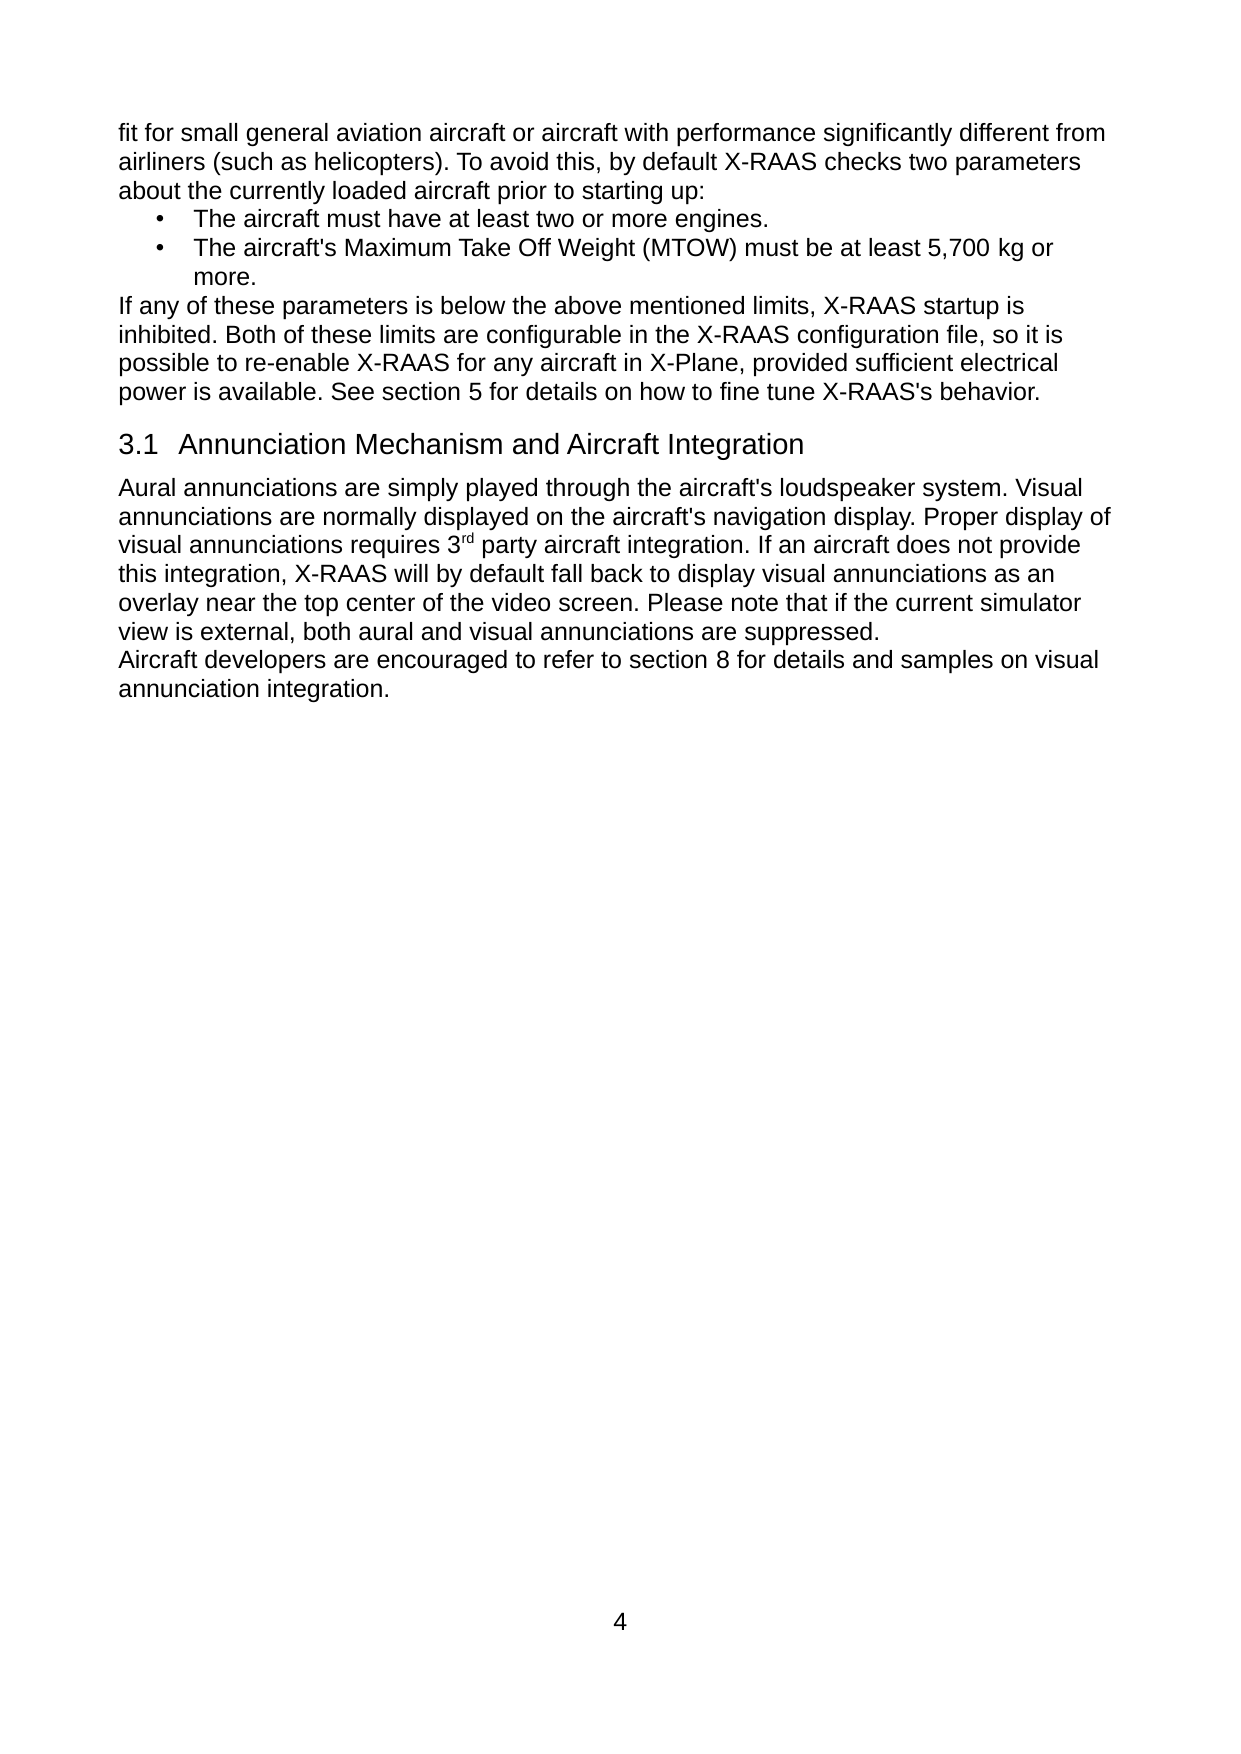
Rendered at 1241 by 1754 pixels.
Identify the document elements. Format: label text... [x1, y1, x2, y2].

list The aircraft must have at least two or more engines. [156, 204, 1122, 233]
list The aircraft's Maximum Take Off Weight (MTOW) must be at least 5,700 kg or more. [156, 233, 1122, 291]
text Aural annunciations are simply played through the aircraft's loudspeaker system. Visual annunciations are normally displayed on the aircraft's navigation display. Proper display of visual annunciations requires 3rd party aircraft integration. If an aircraft does not provide this integration, X-RAAS will by default fall back to display visual annunciations as an overlay near the top center of the video screen. Please note that if the current simulator view is external, both aural and visual annunciations are suppressed. [118, 473, 1122, 645]
text If any of these parameters is below the above mentioned limits, X-RAAS startup is inhibited. Both of these limits are configurable in the X-RAAS configuration file, so it is possible to re-enable X-RAAS for any aircraft in X-Plane, provided sufficient electrical power is available. See section 5 for details on how to fine tune X-RAAS's behavior. [118, 291, 1122, 406]
text fit for small general aviation aircraft or aircraft with performance significantly different from airliners (such as helicopters). To avoid this, by default X-RAAS checks two parameters about the currently loaded aircraft prior to starting up: [118, 118, 1122, 204]
subtitle Annunciation Mechanism and Aircraft Integration [118, 427, 1122, 460]
text Aircraft developers are encouraged to refer to section 8 for details and samples on visual annunciation integration. [118, 645, 1122, 703]
